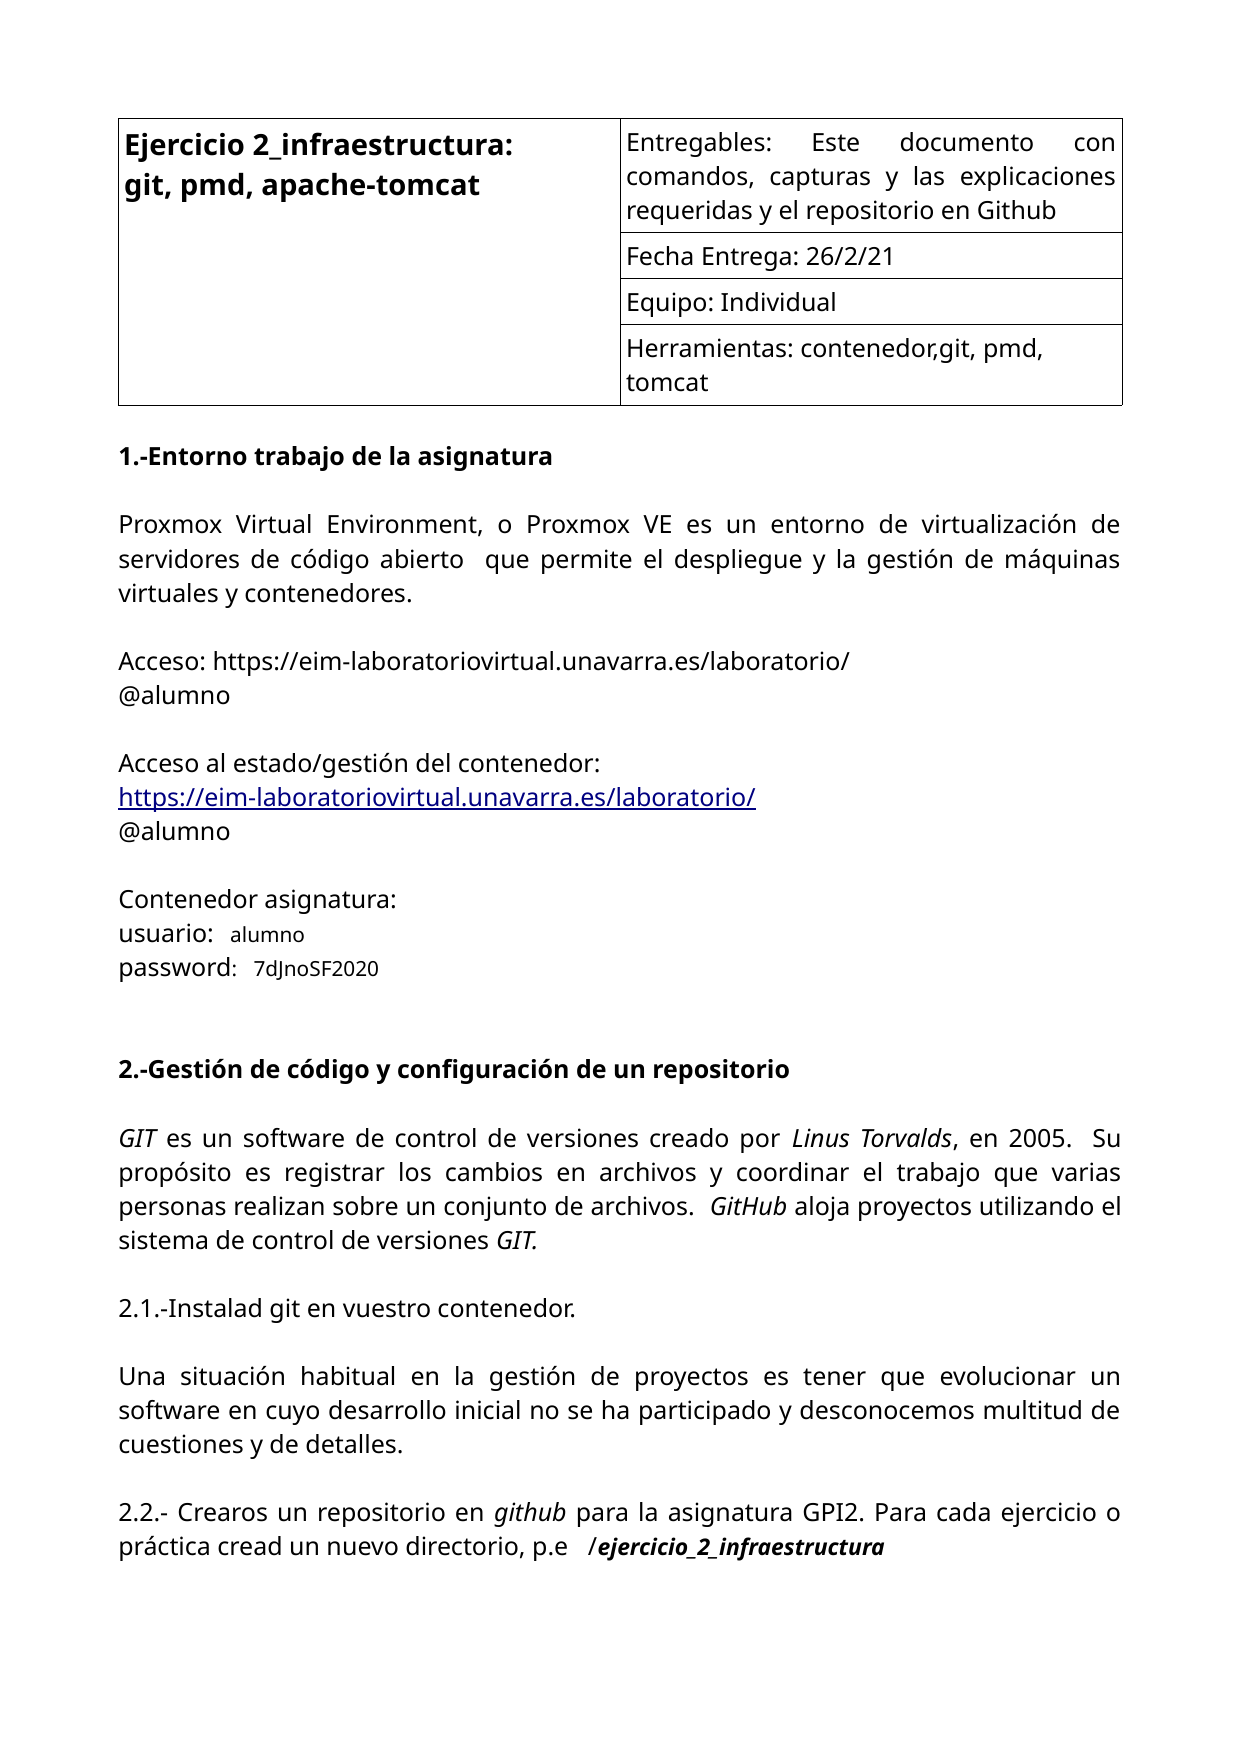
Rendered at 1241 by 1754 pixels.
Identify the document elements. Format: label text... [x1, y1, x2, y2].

text Acceso: https://eim-laboratoriovirtual.unavarra.es/laboratorio/ [118, 643, 1122, 677]
table_header Entregables: Este documento con comandos, capturas y las explicaciones requeridas y el repositorio en Github [621, 119, 1122, 232]
text Acceso al estado/gestión del contenedor: https://eim-laboratoriovirtual.unavarra.es/laboratorio/ [118, 746, 1122, 814]
text @alumno [118, 814, 1122, 848]
text Contenedor asignatura: [118, 882, 1122, 916]
text Una situación habitual en la gestión de proyectos es tener que evolucionar un software en cuyo desarrollo inicial no se ha participado y desconocemos multitud de cuestiones y de detalles. [118, 1359, 1122, 1461]
text @alumno [118, 677, 1122, 712]
table_header Ejercicio 2_infraestructura: git, pmd, apache-tomcat [119, 119, 620, 404]
text Proxmox Virtual Environment, o Proxmox VE es un entorno de virtualización de servidores de código abierto que permite el despliegue y la gestión de máquinas virtuales y contenedores. [118, 507, 1122, 609]
text 2.2.- Crearos un repositorio en github para la asignatura GPI2. Para cada ejercicio o práctica cread un nuevo directorio, p.e /ejercicio_2_infraestructura [118, 1495, 1122, 1563]
text 2.1.-Instalad git en vuestro contenedor. [118, 1291, 1122, 1325]
text password: 7dJnoSF2020 [118, 950, 1122, 984]
table_cell Herramientas: contenedor,git, pmd, tomcat [621, 325, 1122, 404]
table_cell Equipo: Individual [621, 279, 1122, 324]
text GIT es un software de control de versiones creado por Linus Torvalds, en 2005. Su propósito es registrar los cambios en archivos y coordinar el trabajo que varias personas realizan sobre un conjunto de archivos. GitHub aloja proyectos utilizando el sistema de control de versiones GIT. [118, 1120, 1122, 1257]
text 2.-Gestión de código y configuración de un repositorio [118, 1052, 1122, 1086]
table_cell Fecha Entrega: 26/2/21 [621, 233, 1122, 278]
text 1.-Entorno trabajo de la asignatura [118, 439, 1122, 473]
text usuario: alumno [118, 916, 1122, 950]
